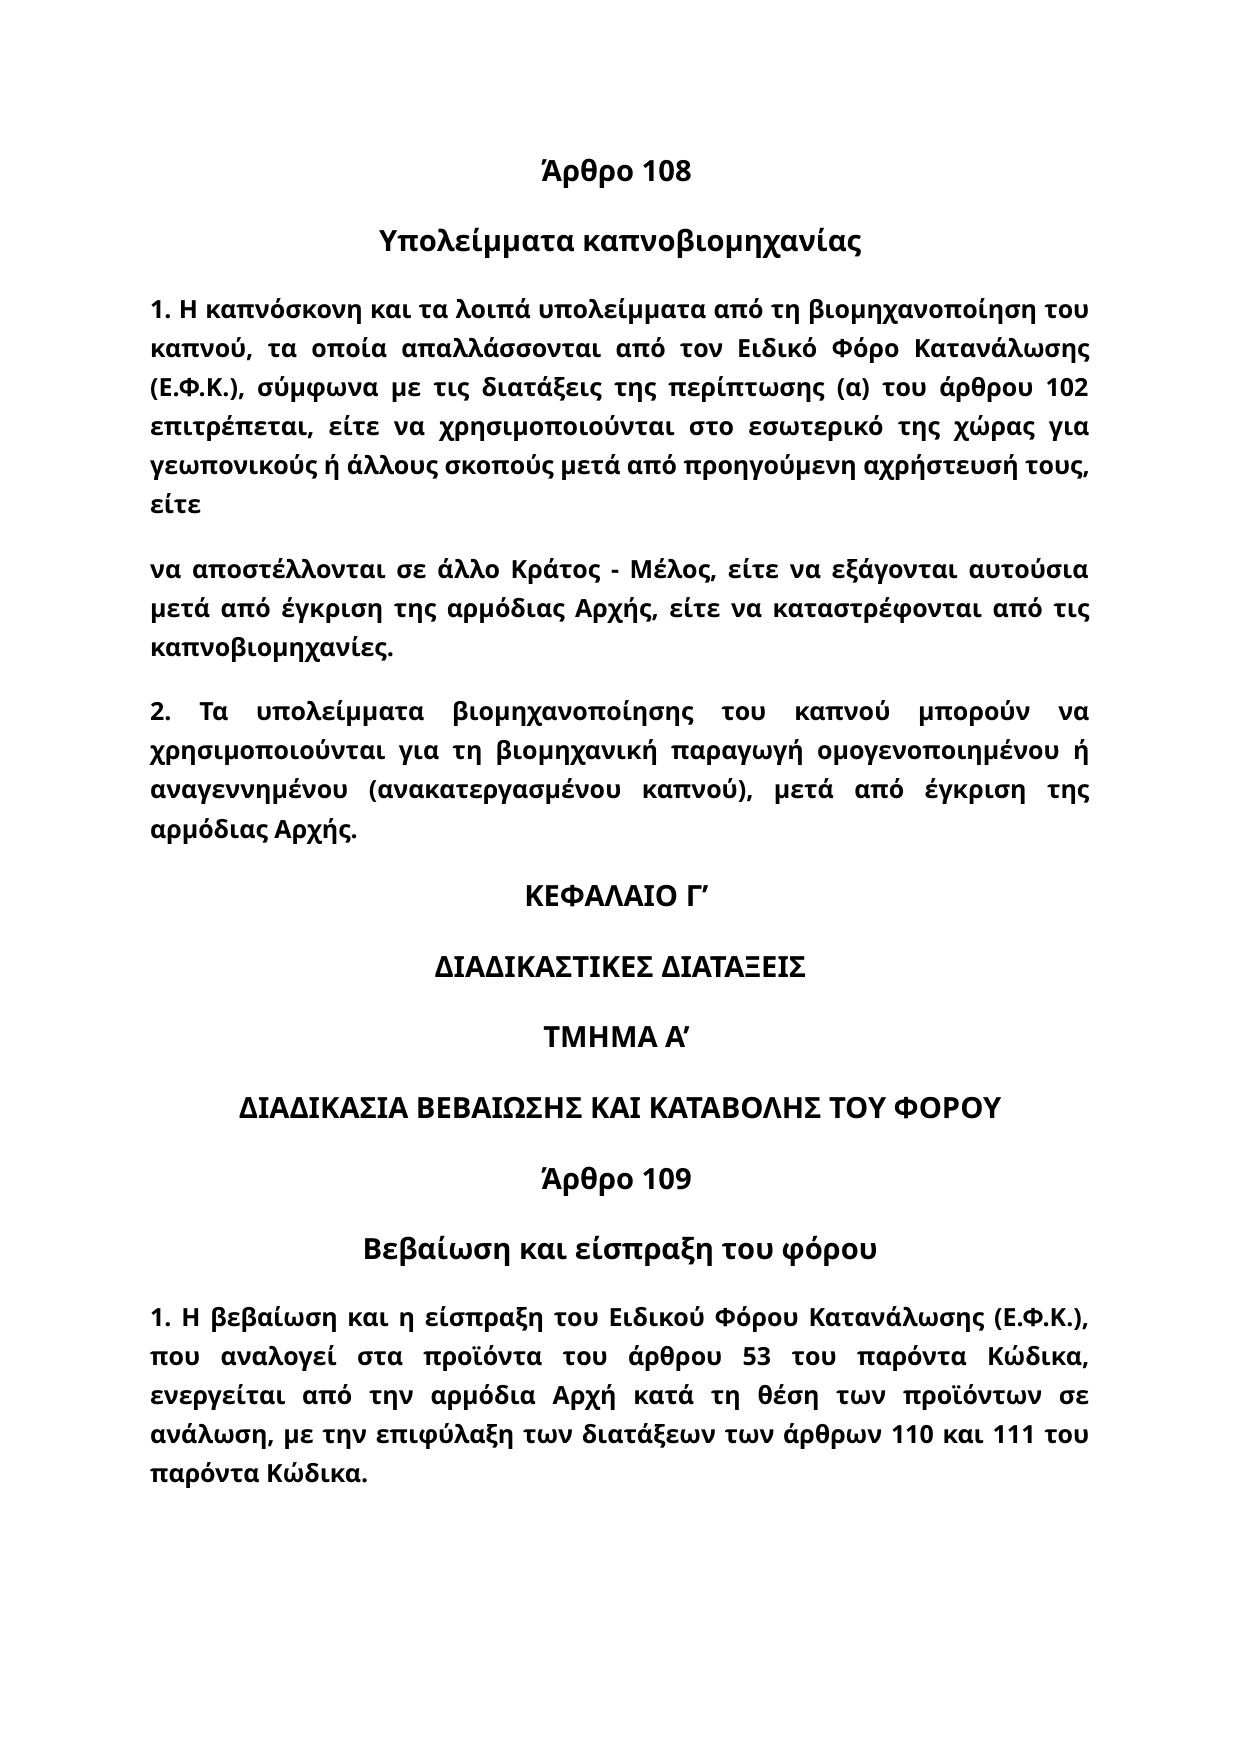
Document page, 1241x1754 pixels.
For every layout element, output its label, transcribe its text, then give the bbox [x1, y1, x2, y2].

text 1. Η καπνόσκονη και τα λοιπά υπολείμματα από τη βιομηχανοποίηση του καπνού, τα οποία απαλλάσσονται από τον Ειδικό Φόρο Κατανάλωσης (Ε.Φ.Κ.), σύμφωνα με τις διατάξεις της περίπτωσης (α) του άρθρου 102 επιτρέπεται, είτε να χρησιμοποιούνται στο εσωτερικό της χώρας για γεωπονικούς ή άλλους σκοπούς μετά από προηγούμενη αχρήστευσή τους, είτε [150, 291, 1090, 521]
subtitle Βεβαίωση και είσπραξη του φόρου [150, 1228, 1090, 1268]
subtitle ΤΜΗΜΑ Α’ [150, 1017, 1090, 1056]
subtitle ΚΕΦΑΛΑΙΟ Γ’ [150, 875, 1090, 915]
text 2. Τα υπολείμματα βιομηχανοποίησης του καπνού μπορούν να χρησιμοποιούνται για τη βιομηχανική παραγωγή ομογενοποιημένου ή αναγεννημένου (ανακατεργασμένου καπνού), μετά από έγκριση της αρμόδιας Αρχής. [150, 694, 1090, 845]
subtitle Υπολείμματα καπνοβιομηχανίας [150, 221, 1090, 260]
subtitle Άρθρο 108 [150, 150, 1090, 190]
subtitle ΔΙΑΔΙΚΑΣΤΙΚΕΣ ΔΙΑΤΑΞΕΙΣ [150, 946, 1090, 986]
subtitle ΔΙΑΔΙΚΑΣΙΑ ΒΕΒΑΙΩΣΗΣ ΚΑΙ ΚΑΤΑΒΟΛΗΣ ΤΟΥ ΦΟΡΟΥ [150, 1087, 1090, 1127]
text να αποστέλλονται σε άλλο Κράτος - Μέλος, είτε να εξάγονται αυτούσια μετά από έγκριση της αρμόδιας Αρχής, είτε να καταστρέφονται από τις καπνοβιομηχανίες. [150, 551, 1090, 664]
text 1. Η βεβαίωση και η είσπραξη του Ειδικού Φόρου Κατανάλωσης (Ε.Φ.Κ.), που αναλογεί στα προϊόντα του άρθρου 53 του παρόντα Κώδικα, ενεργείται από την αρμόδια Αρχή κατά τη θέση των προϊόντων σε ανάλωση, με την επιφύλαξη των διατάξεων των άρθρων 110 και 111 του παρόντα Κώδικα. [150, 1299, 1090, 1490]
subtitle Άρθρο 109 [150, 1158, 1090, 1198]
